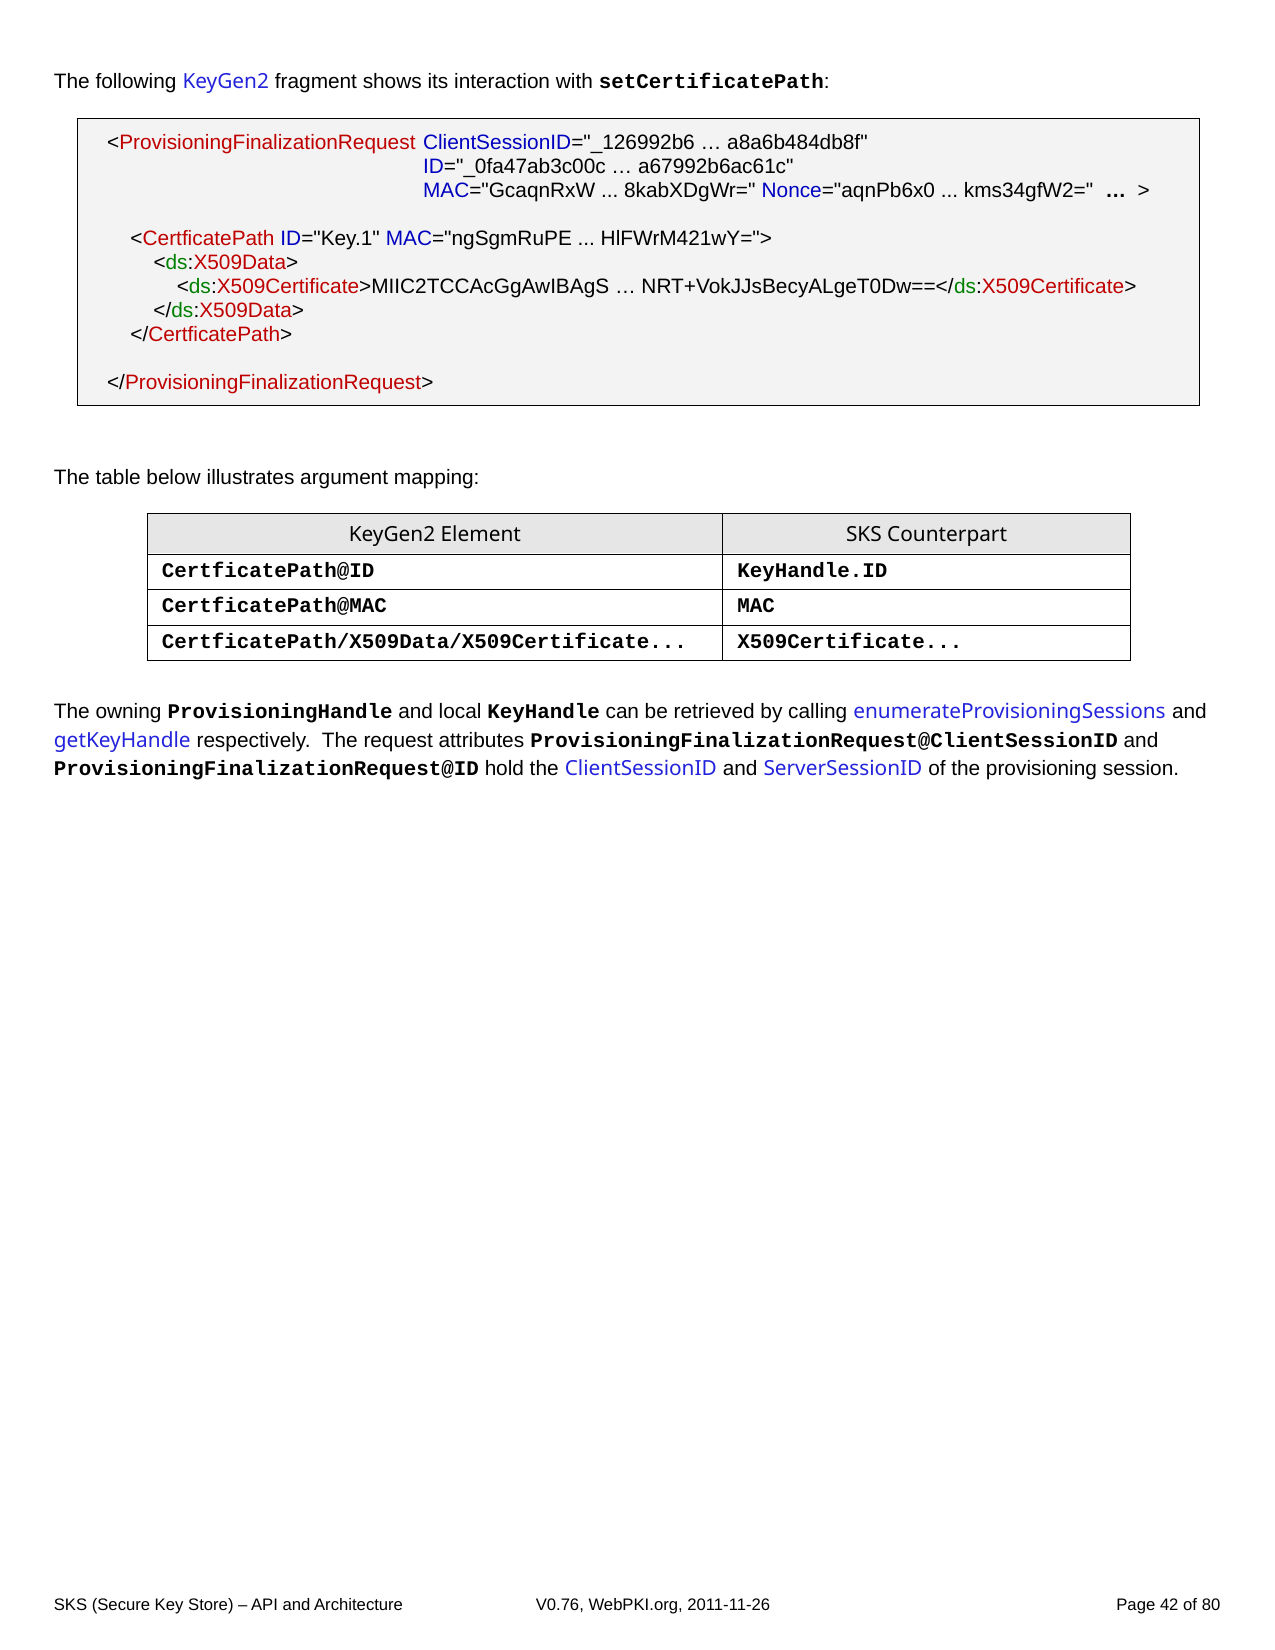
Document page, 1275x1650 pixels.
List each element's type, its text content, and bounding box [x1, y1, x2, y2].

table_cell X509Certificate... [723, 626, 1130, 660]
table_cell CertficatePath@ID [148, 555, 722, 589]
table_header KeyGen2 Element [148, 514, 722, 553]
text The following KeyGen2 fragment shows its interaction with setCertificatePath: [54, 66, 1221, 118]
table_cell CertficatePath@MAC [148, 590, 722, 625]
table_header SKS Counterpart [723, 514, 1130, 553]
table_cell CertficatePath/X509Data/X509Certificate... [148, 626, 722, 660]
text The table below illustrates argument mapping: [54, 465, 1221, 513]
table_cell KeyHandle.ID [723, 555, 1130, 589]
table_cell MAC [723, 590, 1130, 625]
text The owning ProvisioningHandle and local KeyHandle can be retrieved by calling enumerateProvisioningSessions and getKeyHandle respectively. The request attributes ProvisioningFinalizationRequest@ClientSessionID and ProvisioningFinalizationRequest@ID hold the ClientSessionID and ServerSessionID of the provisioning session. [54, 696, 1221, 782]
table_header <ProvisioningFinalizationRequest ClientSessionID="_126992b6 … a8a6b484db8f" ID="_0fa47ab3c00c … a67992b6ac61c" MAC="GcaqnRxW ... 8kabXDgWr=" Nonce="aqnPb6x0 ... kms34gfW2=" … > <CertficatePath ID="Key.1" MAC="ngSgmRuPE ... HlFWrM421wY="> <ds:X509Data> <ds:X509Certificate>MIIC2TCCAcGgAwIBAgS … NRT+VokJJsBecyALgeT0Dw==</ds:X509Certificate> </ds:X509Data> </CertficatePath> </ProvisioningFinalizationRequest> [78, 119, 1199, 405]
